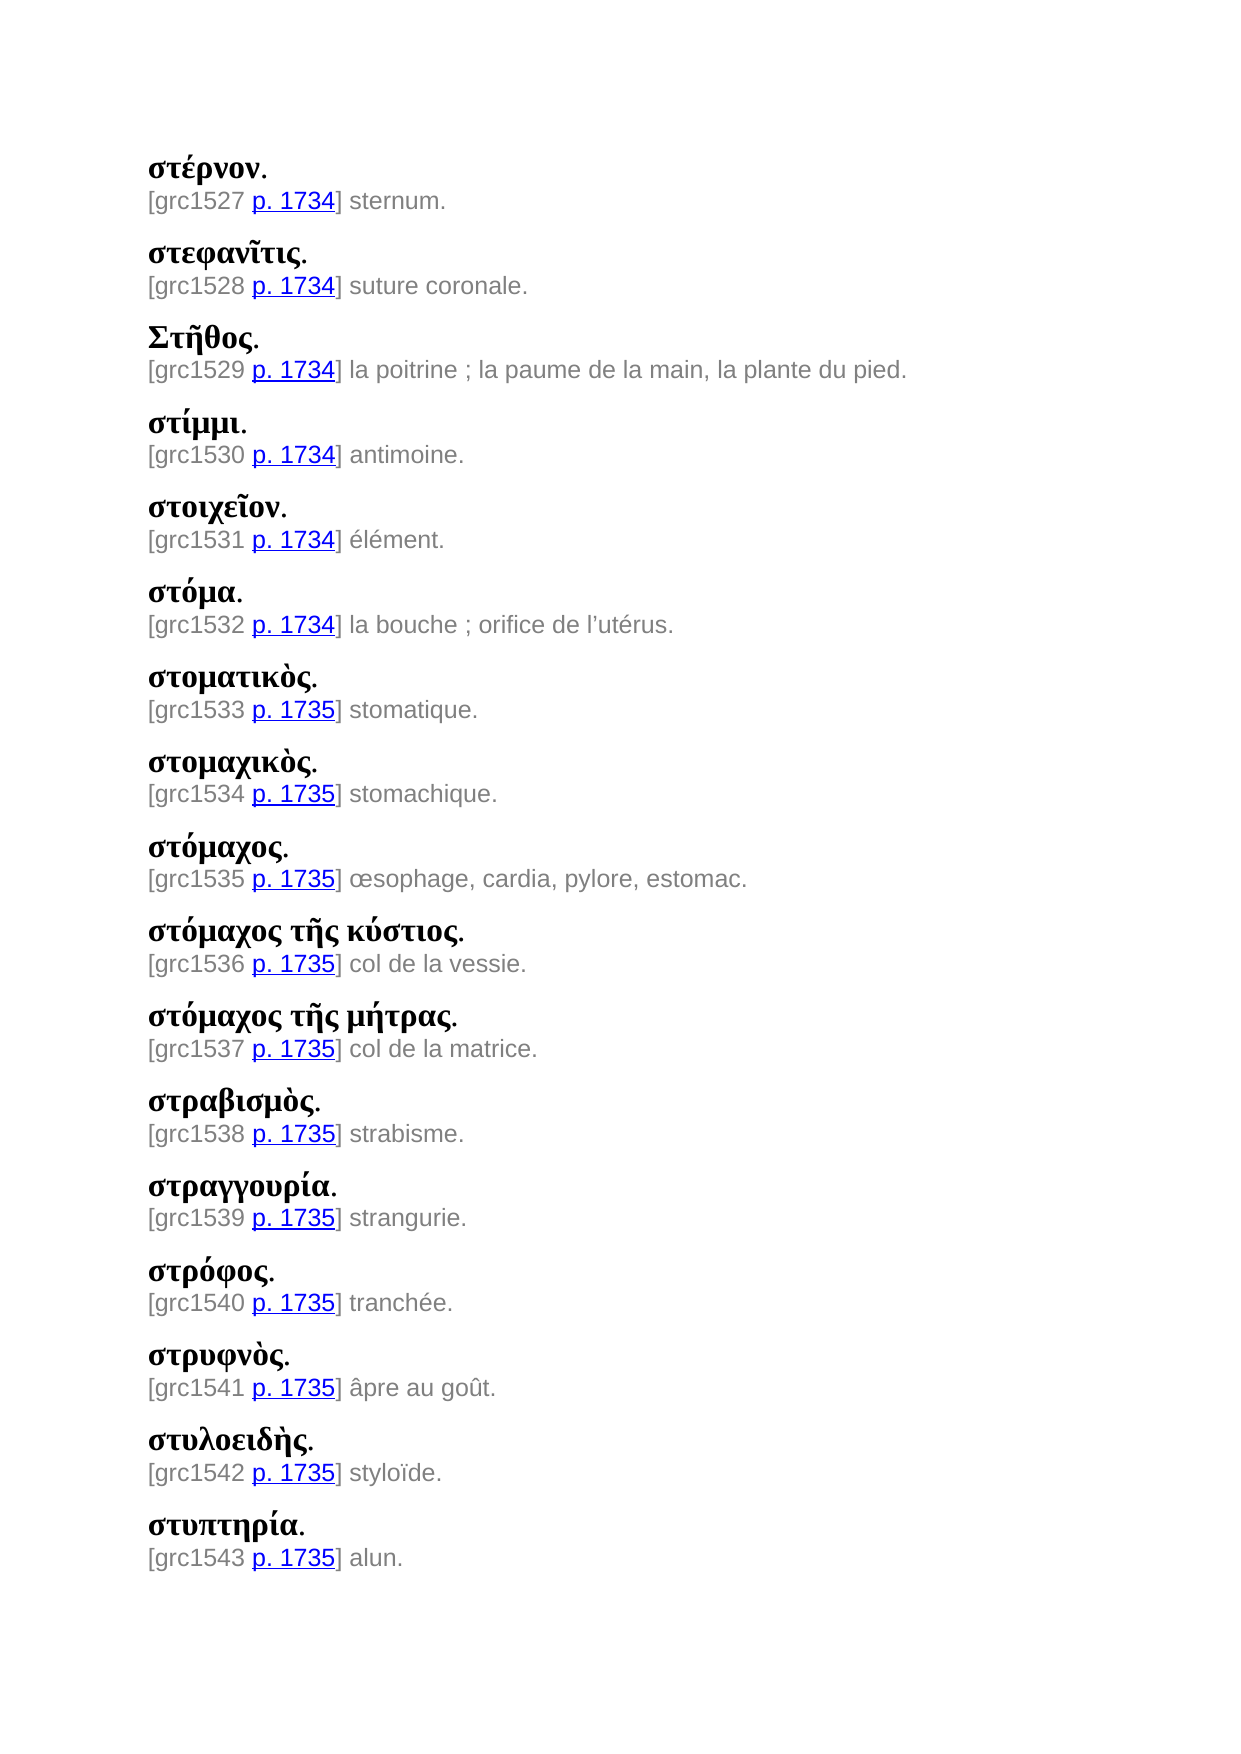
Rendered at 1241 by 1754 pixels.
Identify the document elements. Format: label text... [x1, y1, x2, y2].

text [grc1531 p. 1734] élément. [148, 525, 1093, 554]
text στόμαχος τῆς μήτρας. [148, 996, 1093, 1034]
text [grc1530 p. 1734] antimoine. [148, 440, 1093, 469]
text στέρνον. [148, 148, 1093, 186]
text στυπτηρία. [148, 1504, 1093, 1543]
text [grc1538 p. 1735] strabisme. [148, 1119, 1093, 1147]
text στοιχεῖον. [148, 487, 1093, 525]
text [grc1533 p. 1735] stomatique. [148, 695, 1093, 723]
text στεφανῖτις. [148, 232, 1093, 271]
text [grc1543 p. 1735] alun. [148, 1543, 1093, 1571]
text στόμα. [148, 572, 1093, 610]
text [grc1542 p. 1735] styloïde. [148, 1458, 1093, 1487]
text [grc1540 p. 1735] tranchée. [148, 1288, 1093, 1317]
text [grc1537 p. 1735] col de la matrice. [148, 1034, 1093, 1063]
text Στῆθος. [148, 317, 1093, 356]
text στραβισμὸς. [148, 1080, 1093, 1119]
text [grc1539 p. 1735] strangurie. [148, 1203, 1093, 1232]
text [grc1541 p. 1735] âpre au goût. [148, 1373, 1093, 1402]
text στόμαχος. [148, 826, 1093, 864]
text στρυφνὸς. [148, 1335, 1093, 1373]
text στρόφος. [148, 1250, 1093, 1288]
text στοματικὸς. [148, 656, 1093, 695]
text [grc1527 p. 1734] sternum. [148, 186, 1093, 215]
text στίμμι. [148, 402, 1093, 440]
text στυλοειδὴς. [148, 1419, 1093, 1458]
text [grc1534 p. 1735] stomachique. [148, 779, 1093, 808]
text [grc1529 p. 1734] la poitrine ; la paume de la main, la plante du pied. [148, 356, 1093, 384]
text [grc1536 p. 1735] col de la vessie. [148, 949, 1093, 978]
text στραγγουρία. [148, 1165, 1093, 1203]
text στόμαχος τῆς κύστιος. [148, 911, 1093, 949]
text [grc1528 p. 1734] suture coronale. [148, 271, 1093, 299]
text [grc1532 p. 1734] la bouche ; orifice de l’utérus. [148, 610, 1093, 639]
text [grc1535 p. 1735] œsophage, cardia, pylore, estomac. [148, 864, 1093, 893]
text στομαχικὸς. [148, 741, 1093, 779]
